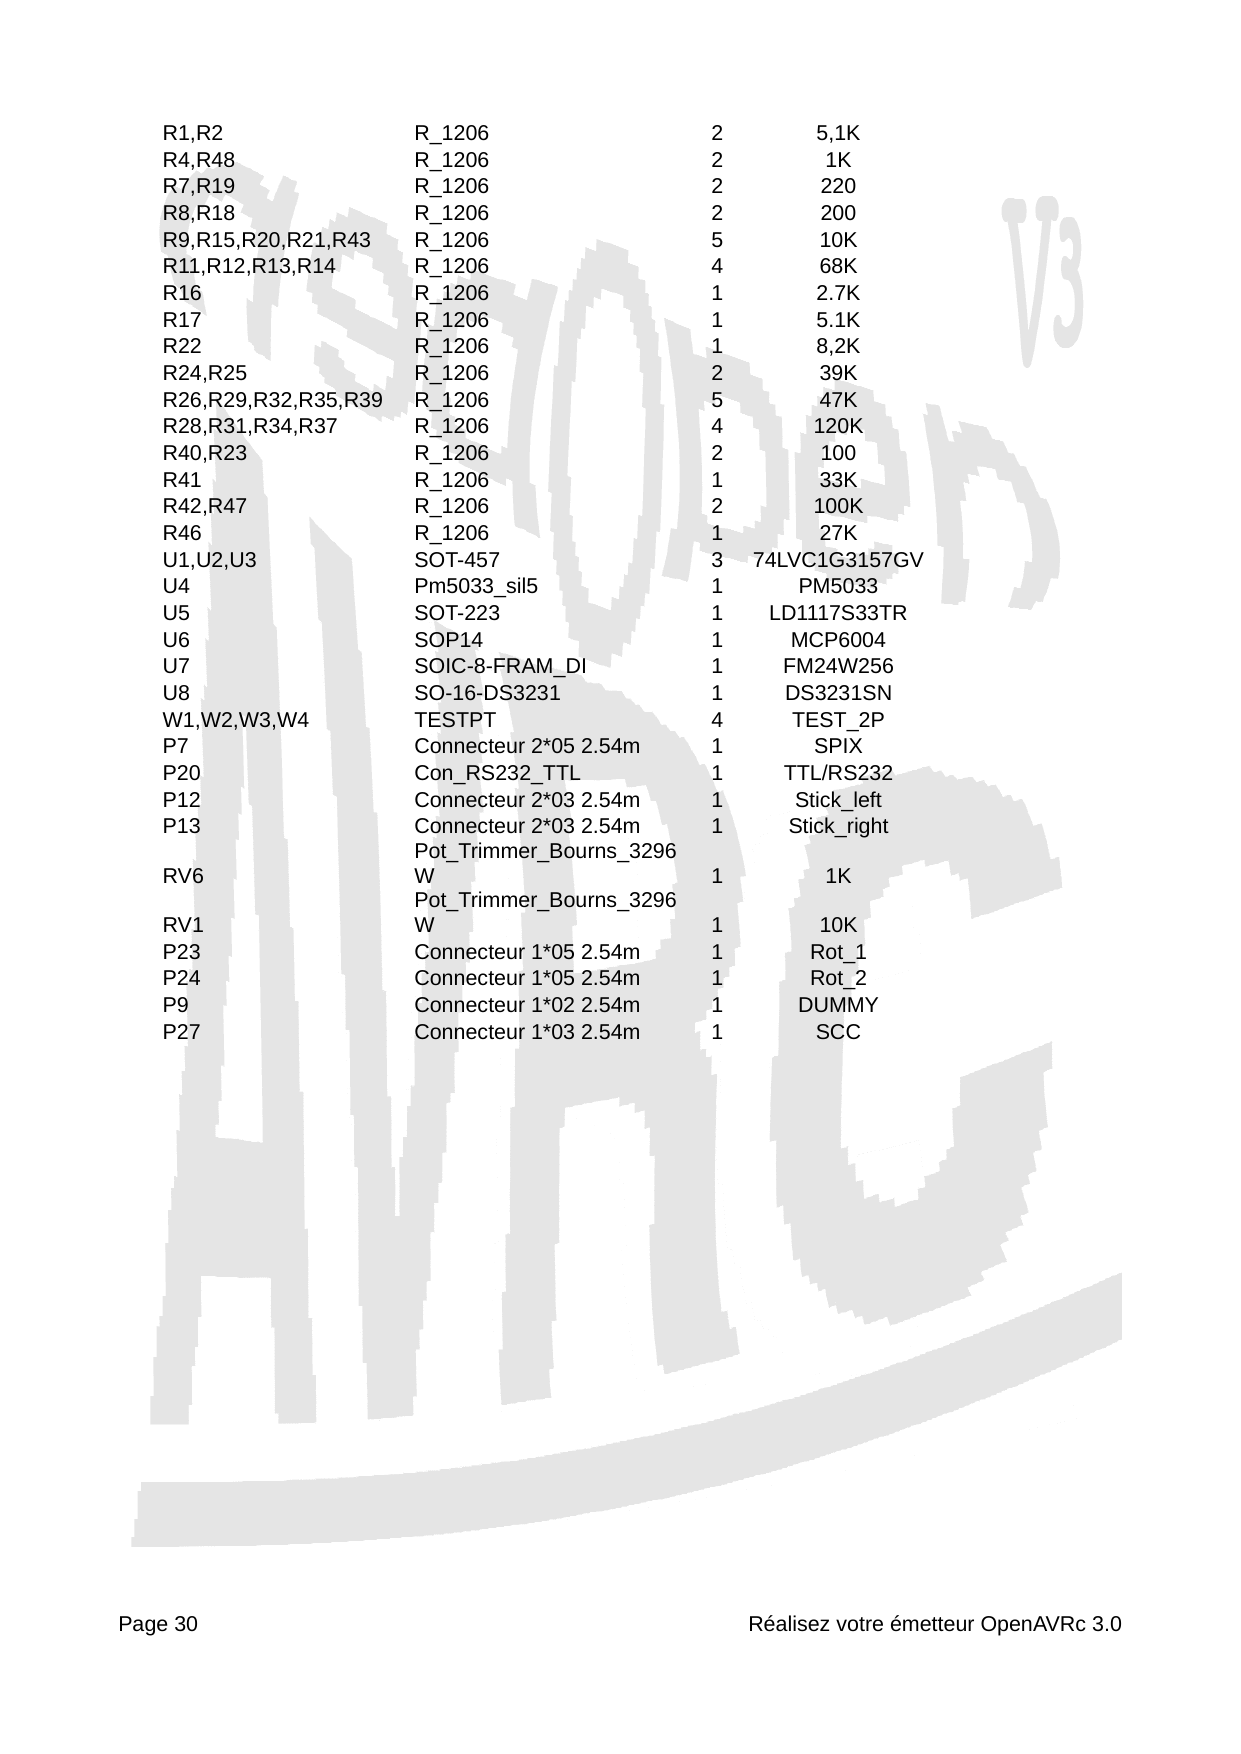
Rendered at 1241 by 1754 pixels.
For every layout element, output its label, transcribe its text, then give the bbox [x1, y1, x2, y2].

table_cell W1,W2,W3,W4 [159, 705, 411, 731]
table_cell 5.1K [741, 305, 936, 331]
table_cell P7 [159, 731, 411, 758]
table_cell R_1206 [411, 491, 694, 518]
table_cell 1 [694, 465, 741, 491]
table_cell U7 [159, 651, 411, 678]
table_cell 1 [694, 785, 741, 811]
table_cell U5 [159, 598, 411, 625]
table_cell R_1206 [411, 385, 694, 411]
table_cell R17 [159, 305, 411, 331]
table_cell PM5033 [741, 571, 936, 598]
table_cell 1 [694, 838, 741, 887]
table_cell R_1206 [411, 438, 694, 465]
table_cell R8,R18 [159, 198, 411, 225]
table_cell 27K [741, 518, 936, 545]
table_cell DUMMY [741, 990, 936, 1017]
table_cell DS3231SN [741, 678, 936, 705]
table_cell R24,R25 [159, 358, 411, 385]
table_cell 2 [694, 438, 741, 465]
table_cell Rot_1 [741, 937, 936, 963]
table_cell R1,R2 [159, 118, 411, 145]
table_cell 1 [694, 625, 741, 651]
table_cell P27 [159, 1017, 411, 1043]
table_cell R42,R47 [159, 491, 411, 518]
table_cell 1 [694, 731, 741, 758]
table_cell R11,R12,R13,R14 [159, 251, 411, 278]
table_cell R_1206 [411, 198, 694, 225]
table_cell U6 [159, 625, 411, 651]
table_cell R22 [159, 331, 411, 358]
table_cell R41 [159, 465, 411, 491]
table_cell 74LVC1G3157GV [741, 545, 936, 571]
table_cell SO-16-DS3231 [411, 678, 694, 705]
table_cell TEST_2P [741, 705, 936, 731]
table_cell Stick_right [741, 811, 936, 838]
table_cell R4,R48 [159, 145, 411, 171]
table_cell Connecteur 2*05 2.54m [411, 731, 694, 758]
table_cell 1 [694, 990, 741, 1017]
table_cell Connecteur 2*03 2.54m [411, 785, 694, 811]
table_cell 200 [741, 198, 936, 225]
table_cell 5 [694, 225, 741, 251]
table_cell FM24W256 [741, 651, 936, 678]
table_cell 68K [741, 251, 936, 278]
table_cell 1 [694, 305, 741, 331]
table_cell SOT-223 [411, 598, 694, 625]
table_cell Pot_Trimmer_Bourns_3296W [411, 888, 694, 937]
table_cell Connecteur 1*05 2.54m [411, 937, 694, 963]
table_cell Stick_left [741, 785, 936, 811]
table_cell 1K [741, 145, 936, 171]
table_cell R28,R31,R34,R37 [159, 411, 411, 438]
table_cell SOT-457 [411, 545, 694, 571]
table_cell 2 [694, 171, 741, 198]
table_cell R_1206 [411, 465, 694, 491]
table_cell Pm5033_sil5 [411, 571, 694, 598]
table_cell Connecteur 2*03 2.54m [411, 811, 694, 838]
table_cell 5 [694, 385, 741, 411]
table_cell 4 [694, 705, 741, 731]
table_cell 2.7K [741, 278, 936, 305]
table_cell R7,R19 [159, 171, 411, 198]
table_cell R_1206 [411, 331, 694, 358]
table_cell Connecteur 1*03 2.54m [411, 1017, 694, 1043]
table_cell Rot_2 [741, 964, 936, 990]
table_cell Pot_Trimmer_Bourns_3296W [411, 838, 694, 887]
table_cell RV1 [159, 888, 411, 937]
table_cell 1 [694, 331, 741, 358]
table_cell 10K [741, 888, 936, 937]
table_cell 33K [741, 465, 936, 491]
table_cell R16 [159, 278, 411, 305]
table_cell P23 [159, 937, 411, 963]
table_cell R26,R29,R32,R35,R39 [159, 385, 411, 411]
table_cell R_1206 [411, 145, 694, 171]
table_cell R_1206 [411, 278, 694, 305]
table_cell TTL/RS232 [741, 758, 936, 785]
table_cell RV6 [159, 838, 411, 887]
table_cell U8 [159, 678, 411, 705]
table_cell SOIC-8-FRAM_DI [411, 651, 694, 678]
table_cell 2 [694, 198, 741, 225]
table_cell 2 [694, 145, 741, 171]
table_cell P24 [159, 964, 411, 990]
table_cell 2 [694, 118, 741, 145]
table_cell R_1206 [411, 118, 694, 145]
table_cell MCP6004 [741, 625, 936, 651]
table_cell 8,2K [741, 331, 936, 358]
table_cell R_1206 [411, 225, 694, 251]
table_cell TESTPT [411, 705, 694, 731]
table_cell 39K [741, 358, 936, 385]
table_cell 220 [741, 171, 936, 198]
table_cell 4 [694, 251, 741, 278]
table_cell 100 [741, 438, 936, 465]
table_cell 1 [694, 888, 741, 937]
table_cell 1 [694, 651, 741, 678]
table_cell 2 [694, 491, 741, 518]
table_cell R_1206 [411, 518, 694, 545]
table_cell SCC [741, 1017, 936, 1043]
table_cell U1,U2,U3 [159, 545, 411, 571]
table_cell 120K [741, 411, 936, 438]
table_cell R46 [159, 518, 411, 545]
table_cell 1 [694, 571, 741, 598]
table_cell 1 [694, 598, 741, 625]
table_cell 1 [694, 1017, 741, 1043]
table_cell 2 [694, 358, 741, 385]
table_cell R_1206 [411, 171, 694, 198]
table_cell Connecteur 1*02 2.54m [411, 990, 694, 1017]
table_cell Con_RS232_TTL [411, 758, 694, 785]
table_cell P12 [159, 785, 411, 811]
table_cell 100K [741, 491, 936, 518]
table_cell 10K [741, 225, 936, 251]
table_cell LD1117S33TR [741, 598, 936, 625]
table_cell R_1206 [411, 358, 694, 385]
table_cell 4 [694, 411, 741, 438]
table_cell P9 [159, 990, 411, 1017]
table_cell 47K [741, 385, 936, 411]
table_cell 1 [694, 758, 741, 785]
table_cell 1 [694, 518, 741, 545]
table_cell 1 [694, 811, 741, 838]
table_cell 3 [694, 545, 741, 571]
table_cell 1 [694, 964, 741, 990]
table_cell R9,R15,R20,R21,R43 [159, 225, 411, 251]
table_cell R_1206 [411, 305, 694, 331]
table_cell U4 [159, 571, 411, 598]
table_cell 1K [741, 838, 936, 887]
table_cell P13 [159, 811, 411, 838]
table_cell 5,1K [741, 118, 936, 145]
table_cell Connecteur 1*05 2.54m [411, 964, 694, 990]
table_cell 1 [694, 937, 741, 963]
table_cell 1 [694, 278, 741, 305]
table_cell R_1206 [411, 251, 694, 278]
table_cell 1 [694, 678, 741, 705]
table_cell R40,R23 [159, 438, 411, 465]
table_cell SPIX [741, 731, 936, 758]
table_cell P20 [159, 758, 411, 785]
table_cell SOP14 [411, 625, 694, 651]
table_cell R_1206 [411, 411, 694, 438]
